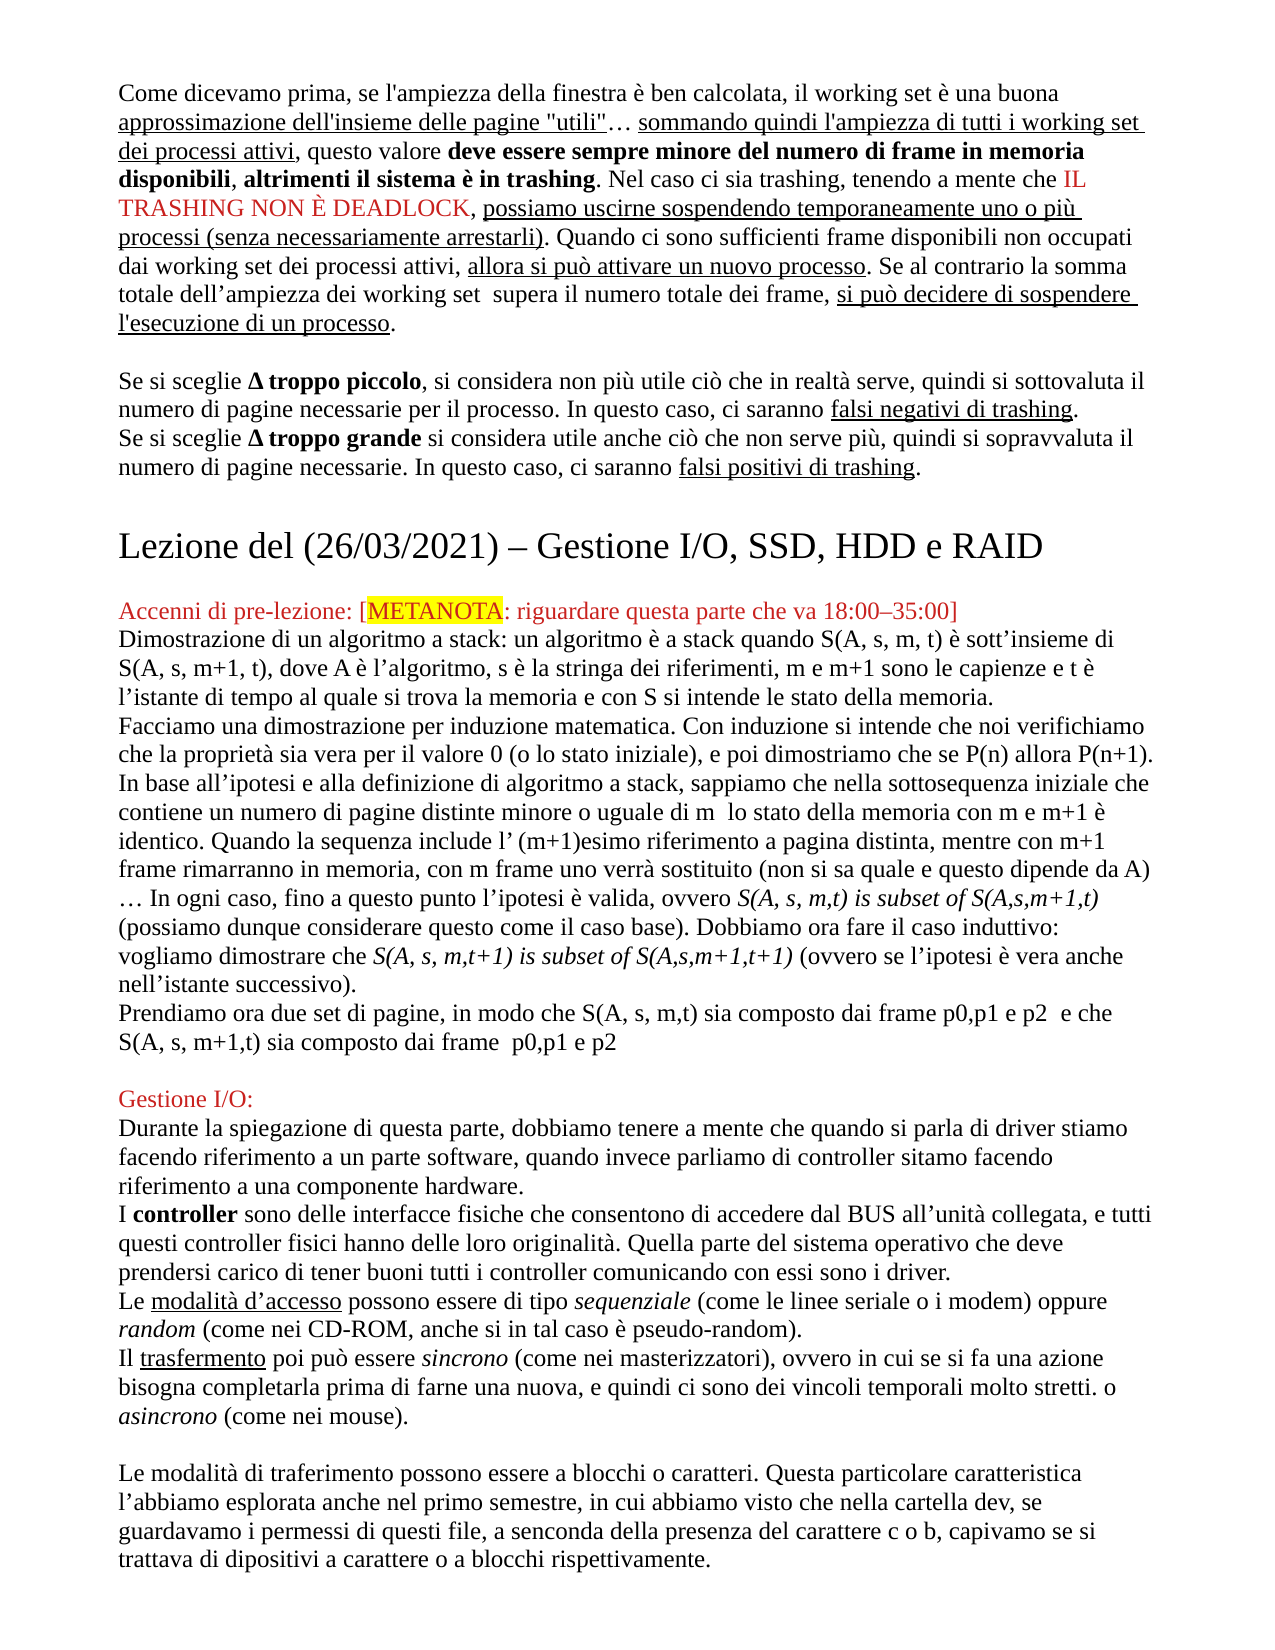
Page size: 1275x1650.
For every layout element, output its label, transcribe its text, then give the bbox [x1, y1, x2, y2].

text Accenni di pre-lezione: [METANOTA: riguardare questa parte che va 18:00–35:00] [118, 596, 1157, 624]
text In base all’ipotesi e alla definizione di algoritmo a stack, sappiamo che nella sottosequenza iniziale che contiene un numero di pagine distinte minore o uguale di m lo stato della memoria con m e m+1 è identico. Quando la sequenza include l’ (m+1)esimo riferimento a pagina distinta, mentre con m+1 frame rimarranno in memoria, con m frame uno verrà sostituito (non si sa quale e questo dipende da A)… In ogni caso, fino a questo punto l’ipotesi è valida, ovvero S(A, s, m,t) is subset of S(A,s,m+1,t) (possiamo dunque considerare questo come il caso base). Dobbiamo ora fare il caso induttivo: [118, 768, 1157, 941]
text Le modalità di traferimento possono essere a blocchi o caratteri. Questa particolare caratteristica l’abbiamo esplorata anche nel primo semestre, in cui abbiamo visto che nella cartella dev, se guardavamo i permessi di questi file, a senconda della presenza del carattere c o b, capivamo se si trattava di dipositivi a carattere o a blocchi rispettivamente. [118, 1458, 1157, 1573]
text Prendiamo ora due set di pagine, in modo che S(A, s, m,t) sia composto dai frame p0,p1 e p2 e che S(A, s, m+1,t) sia composto dai frame p0,p1 e p2 [118, 998, 1157, 1056]
text Lezione del (26/03/2021) – Gestione I/O, SSD, HDD e RAID [118, 524, 1157, 567]
text vogliamo dimostrare che S(A, s, m,t+1) is subset of S(A,s,m+1,t+1) (ovvero se l’ipotesi è vera anche nell’istante successivo). [118, 941, 1157, 998]
text Se si sceglie Δ troppo piccolo, si considera non più utile ciò che in realtà serve, quindi si sottovaluta il numero di pagine necessarie per il processo. In questo caso, ci saranno falsi negativi di trashing. [118, 366, 1157, 423]
text Durante la spiegazione di questa parte, dobbiamo tenere a mente che quando si parla di driver stiamo facendo riferimento a un parte software, quando invece parliamo di controller sitamo facendo riferimento a una componente hardware. [118, 1113, 1157, 1199]
text Le modalità d’accesso possono essere di tipo sequenziale (come le linee seriale o i modem) oppure random (come nei CD-ROM, anche si in tal caso è pseudo-random). [118, 1286, 1157, 1343]
text Gestione I/O: [118, 1084, 1157, 1113]
text Dimostrazione di un algoritmo a stack: un algoritmo è a stack quando S(A, s, m, t) è sott’insieme di S(A, s, m+1, t), dove A è l’algoritmo, s è la stringa dei riferimenti, m e m+1 sono le capienze e t è l’istante di tempo al quale si trova la memoria e con S si intende le stato della memoria. [118, 624, 1157, 711]
text Facciamo una dimostrazione per induzione matematica. Con induzione si intende che noi verifichiamo che la proprietà sia vera per il valore 0 (o lo stato iniziale), e poi dimostriamo che se P(n) allora P(n+1). [118, 711, 1157, 768]
text I controller sono delle interfacce fisiche che consentono di accedere dal BUS all’unità collegata, e tutti questi controller fisici hanno delle loro originalità. Quella parte del sistema operativo che deve prendersi carico di tener buoni tutti i controller comunicando con essi sono i driver. [118, 1199, 1157, 1286]
text Come dicevamo prima, se l'ampiezza della finestra è ben calcolata, il working set è una buona approssimazione dell'insieme delle pagine "utili"… sommando quindi l'ampiezza di tutti i working set dei processi attivi, questo valore deve essere sempre minore del numero di frame in memoria disponibili, altrimenti il sistema è in trashing. Nel caso ci sia trashing, tenendo a mente che IL TRASHING NON È DEADLOCK, possiamo uscirne sospendendo temporaneamente uno o più processi (senza necessariamente arrestarli). Quando ci sono sufficienti frame disponibili non occupati dai working set dei processi attivi, allora si può attivare un nuovo processo. Se al contrario la somma totale dell’ampiezza dei working set supera il numero totale dei frame, si può decidere di sospendere l'esecuzione di un processo. [118, 78, 1157, 337]
text Il trasfermento poi può essere sincrono (come nei masterizzatori), ovvero in cui se si fa una azione bisogna completarla prima di farne una nuova, e quindi ci sono dei vincoli temporali molto stretti. o asincrono (come nei mouse). [118, 1343, 1157, 1429]
text Se si sceglie Δ troppo grande si considera utile anche ciò che non serve più, quindi si sopravvaluta il numero di pagine necessarie. In questo caso, ci saranno falsi positivi di trashing. [118, 423, 1157, 481]
